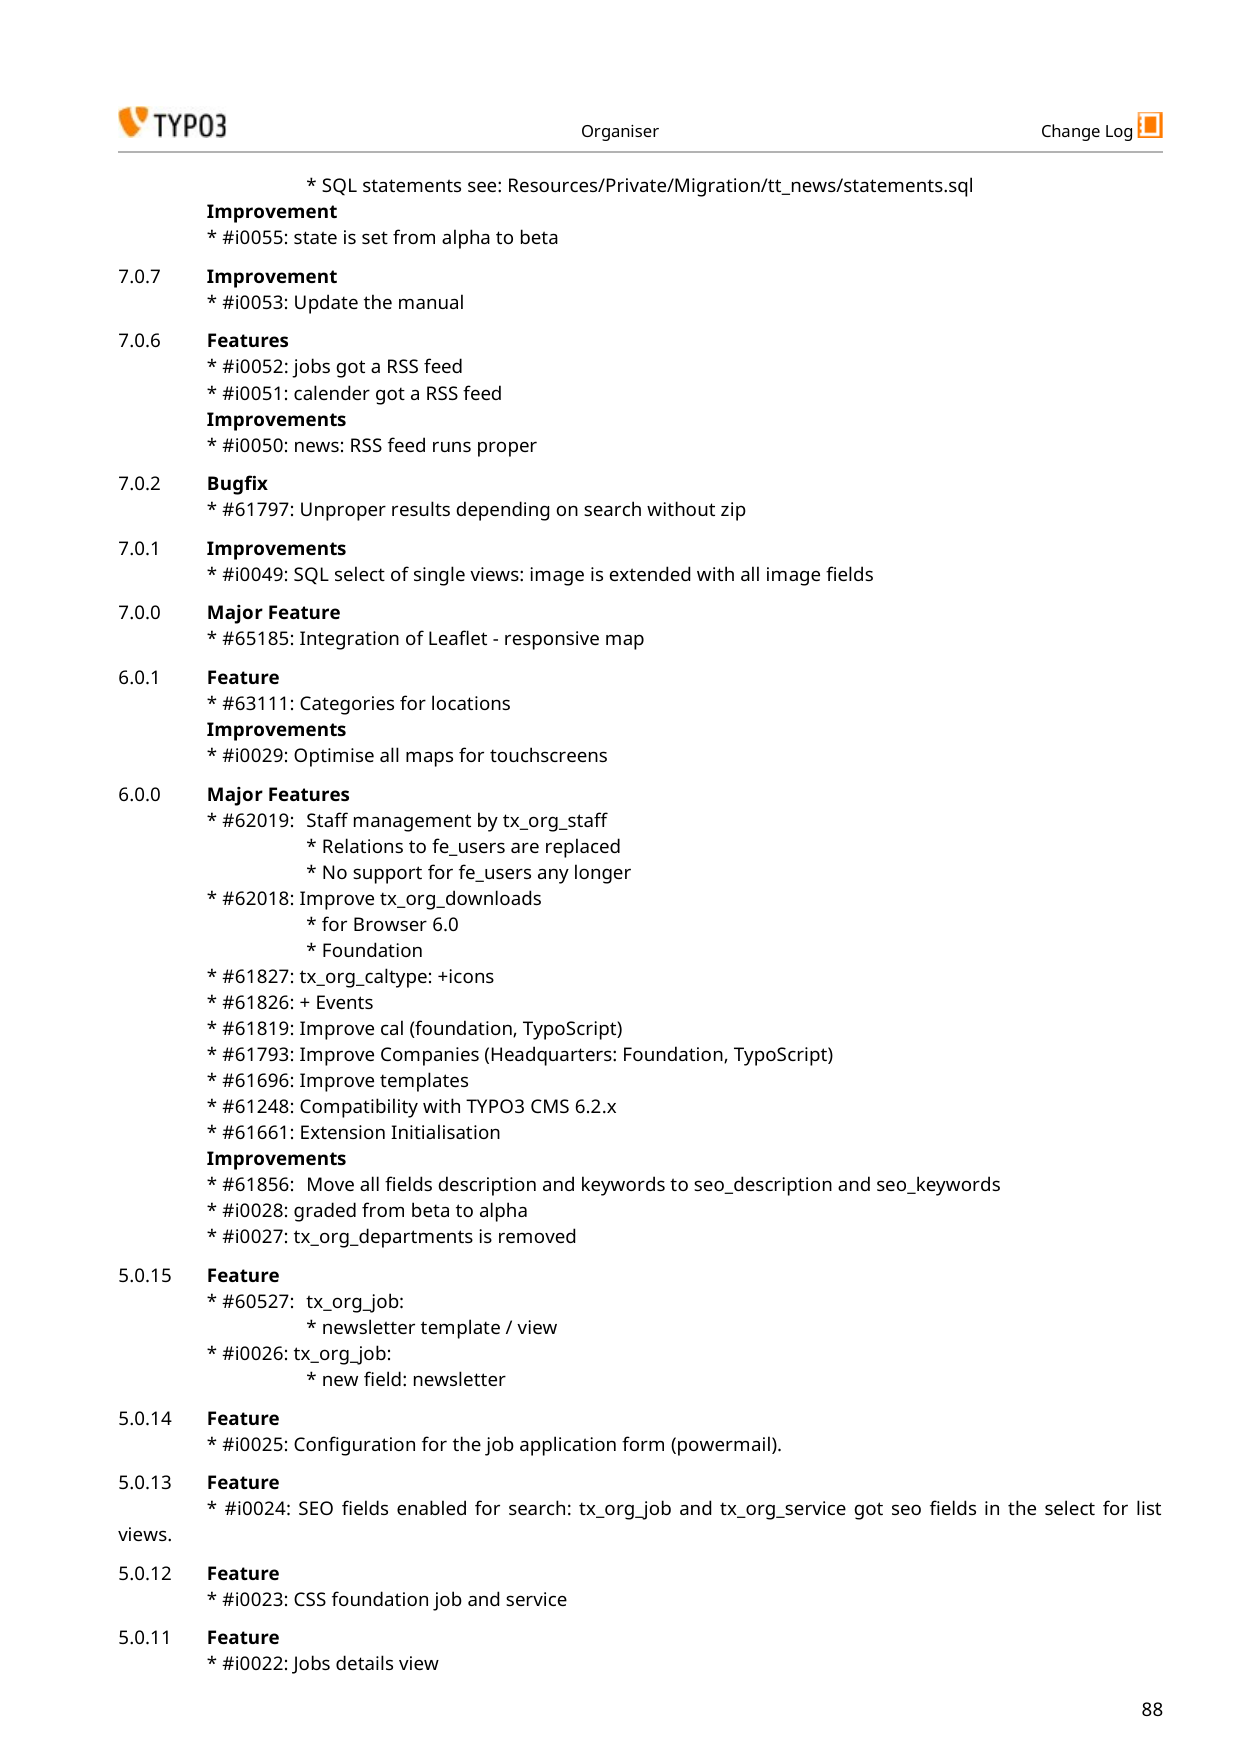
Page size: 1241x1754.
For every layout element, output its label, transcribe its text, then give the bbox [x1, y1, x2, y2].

text 6.0.1 Feature * #63111: Categories for locations Improvements * #i0029: Optimise all maps for touchscreens [118, 664, 1163, 768]
text 7.0.0 Major Feature * #65185: Integration of Leaflet - responsive map [118, 599, 1163, 651]
text 5.0.15 Feature * #60527: tx_org_job: * newsletter template / view * #i0026: tx_org_job: * new field: newsletter [118, 1262, 1163, 1392]
picture [1137, 112, 1163, 138]
text 5.0.11 Feature * #i0022: Jobs details view [118, 1624, 1163, 1676]
text * SQL statements see: Resources/Private/Migration/tt_news/statements.sql Improvement * #i0055: state is set from alpha to beta [118, 172, 1163, 250]
text 6.0.0 Major Features * #62019: Staff management by tx_org_staff * Relations to fe_users are replaced * No support for fe_users any longer * #62018: Improve tx_org_downloads * for Browser 6.0 * Foundation * #61827: tx_org_caltype: +icons * #61826: + Events * #61819: Improve cal (foundation, TypoScript) * #61793: Improve Companies (Headquarters: Foundation, TypoScript) * #61696: Improve templates * #61248: Compatibility with TYPO3 CMS 6.2.x * #61661: Extension Initialisation Improvements * #61856: Move all fields description and keywords to seo_description and seo_keywords * #i0028: graded from beta to alpha * #i0027: tx_org_departments is removed [118, 781, 1163, 1249]
text 5.0.13 Feature * #i0024: SEO fields enabled for search: tx_org_job and tx_org_service got seo fields in the select for list views. [118, 1469, 1163, 1547]
text 5.0.14 Feature * #i0025: Configuration for the job application form (powermail). [118, 1404, 1163, 1457]
text 7.0.2 Bugfix * #61797: Unproper results depending on search without zip [118, 470, 1163, 522]
text 7.0.7 Improvement * #i0053: Update the manual [118, 263, 1163, 315]
text 7.0.1 Improvements * #i0049: SQL select of single views: image is extended with all image fields [118, 535, 1163, 587]
text 7.0.6 Features * #i0052: jobs got a RSS feed * #i0051: calender got a RSS feed Improvements * #i0050: news: RSS feed runs proper [118, 327, 1163, 458]
text 5.0.12 Feature * #i0023: CSS foundation job and service [118, 1560, 1163, 1612]
picture [118, 106, 227, 138]
